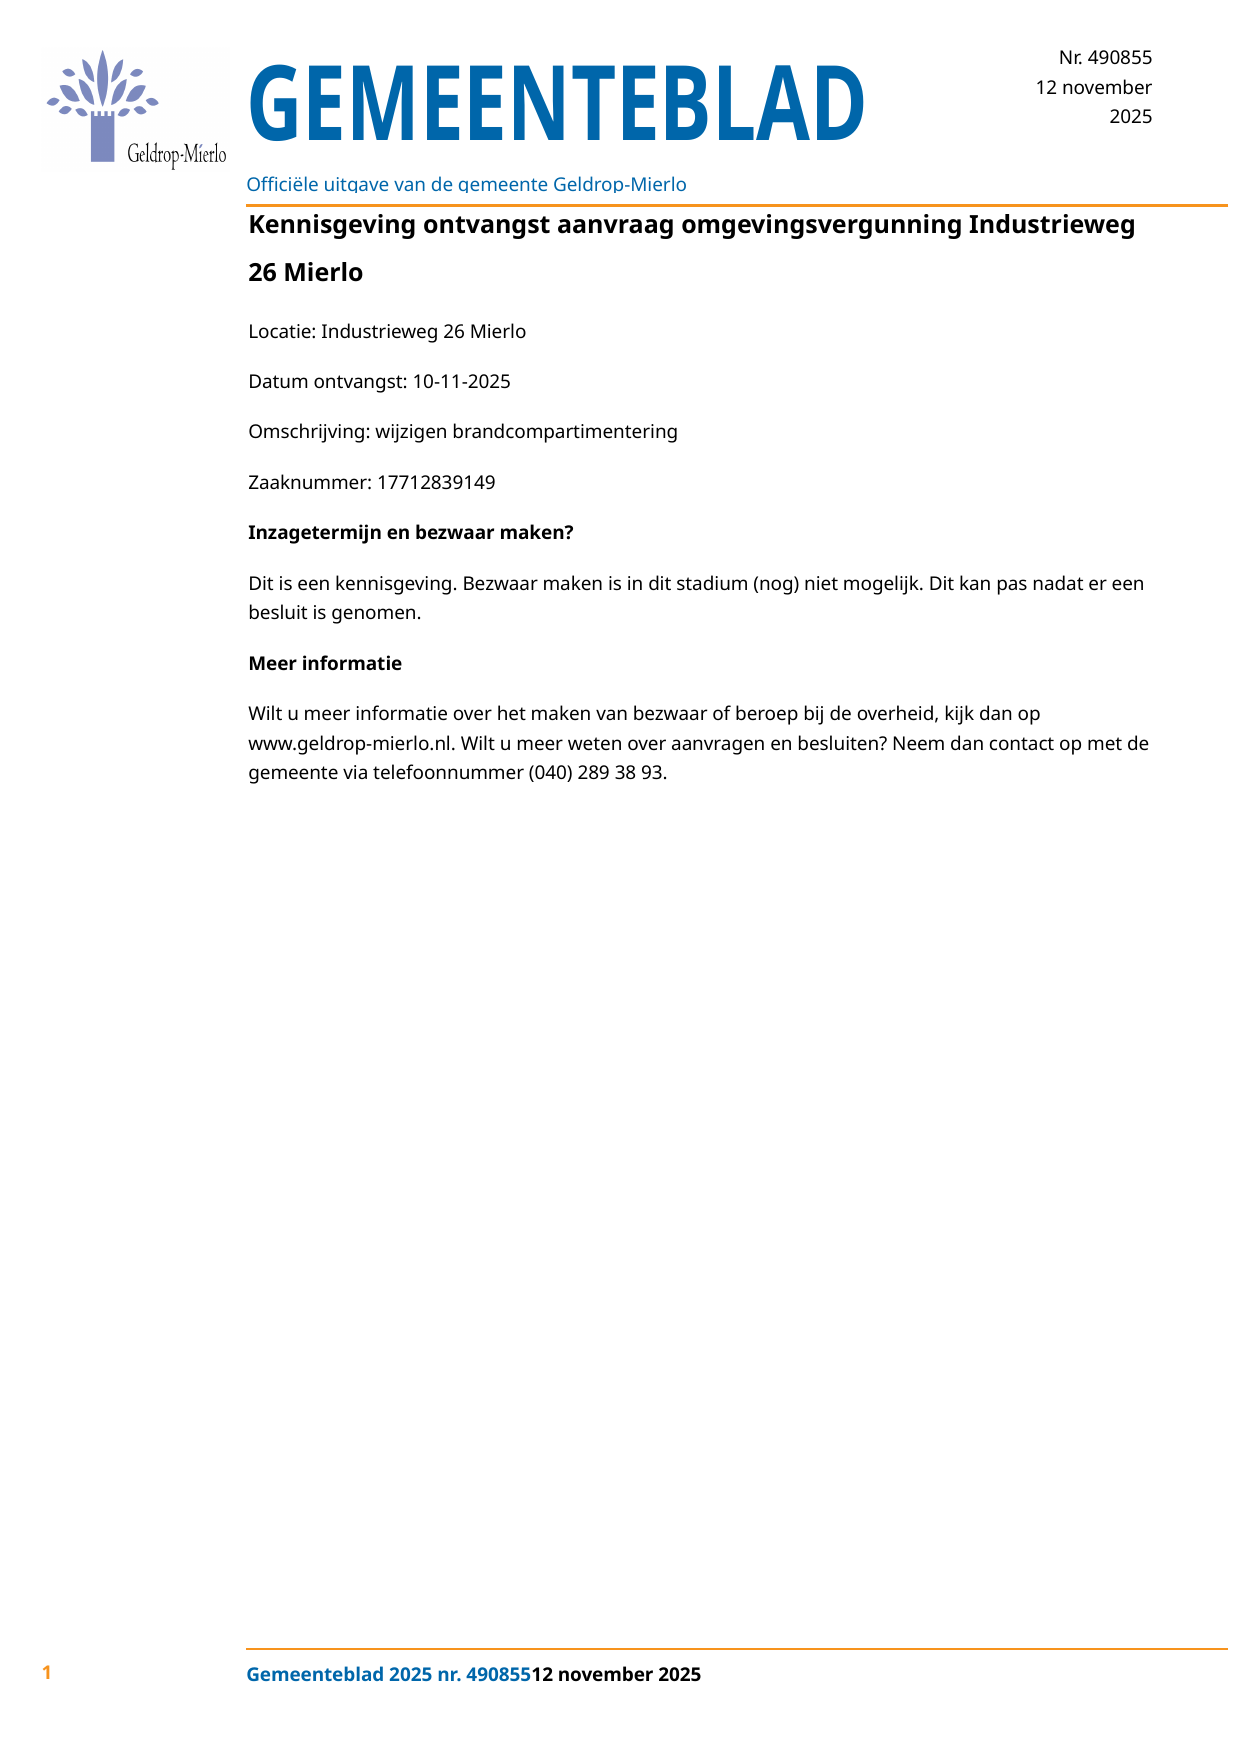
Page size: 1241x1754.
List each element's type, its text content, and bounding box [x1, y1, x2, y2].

text Omschrijving: wijzigen brandcompartimentering [248, 419, 1152, 444]
text Zaaknummer: 17712839149 [248, 469, 1152, 495]
text Wilt u meer informatie over het maken van bezwaar of beroep bij de overheid, kijk dan op www.geldrop-mierlo.nl. Wilt u meer weten over aanvragen en besluiten? Neem dan contact op met de gemeente via telefoonnummer (040) 289 38 93. [248, 700, 1152, 785]
text Locatie: Industrieweg 26 Mierlo [248, 318, 1152, 344]
text Kennisgeving ontvangst aanvraag omgevingsvergunning Industrieweg 26 Mierlo [248, 207, 1152, 288]
text Dit is een kennisgeving. Bezwaar maken is in dit stadium (nog) niet mogelijk. Dit kan pas nadat er een besluit is genomen. [248, 570, 1152, 625]
text Meer informatie [248, 650, 1152, 676]
text Datum ontvangst: 10-11-2025 [248, 368, 1152, 394]
picture [41, 47, 231, 172]
text Inzagetermijn en bezwaar maken? [248, 519, 1152, 545]
